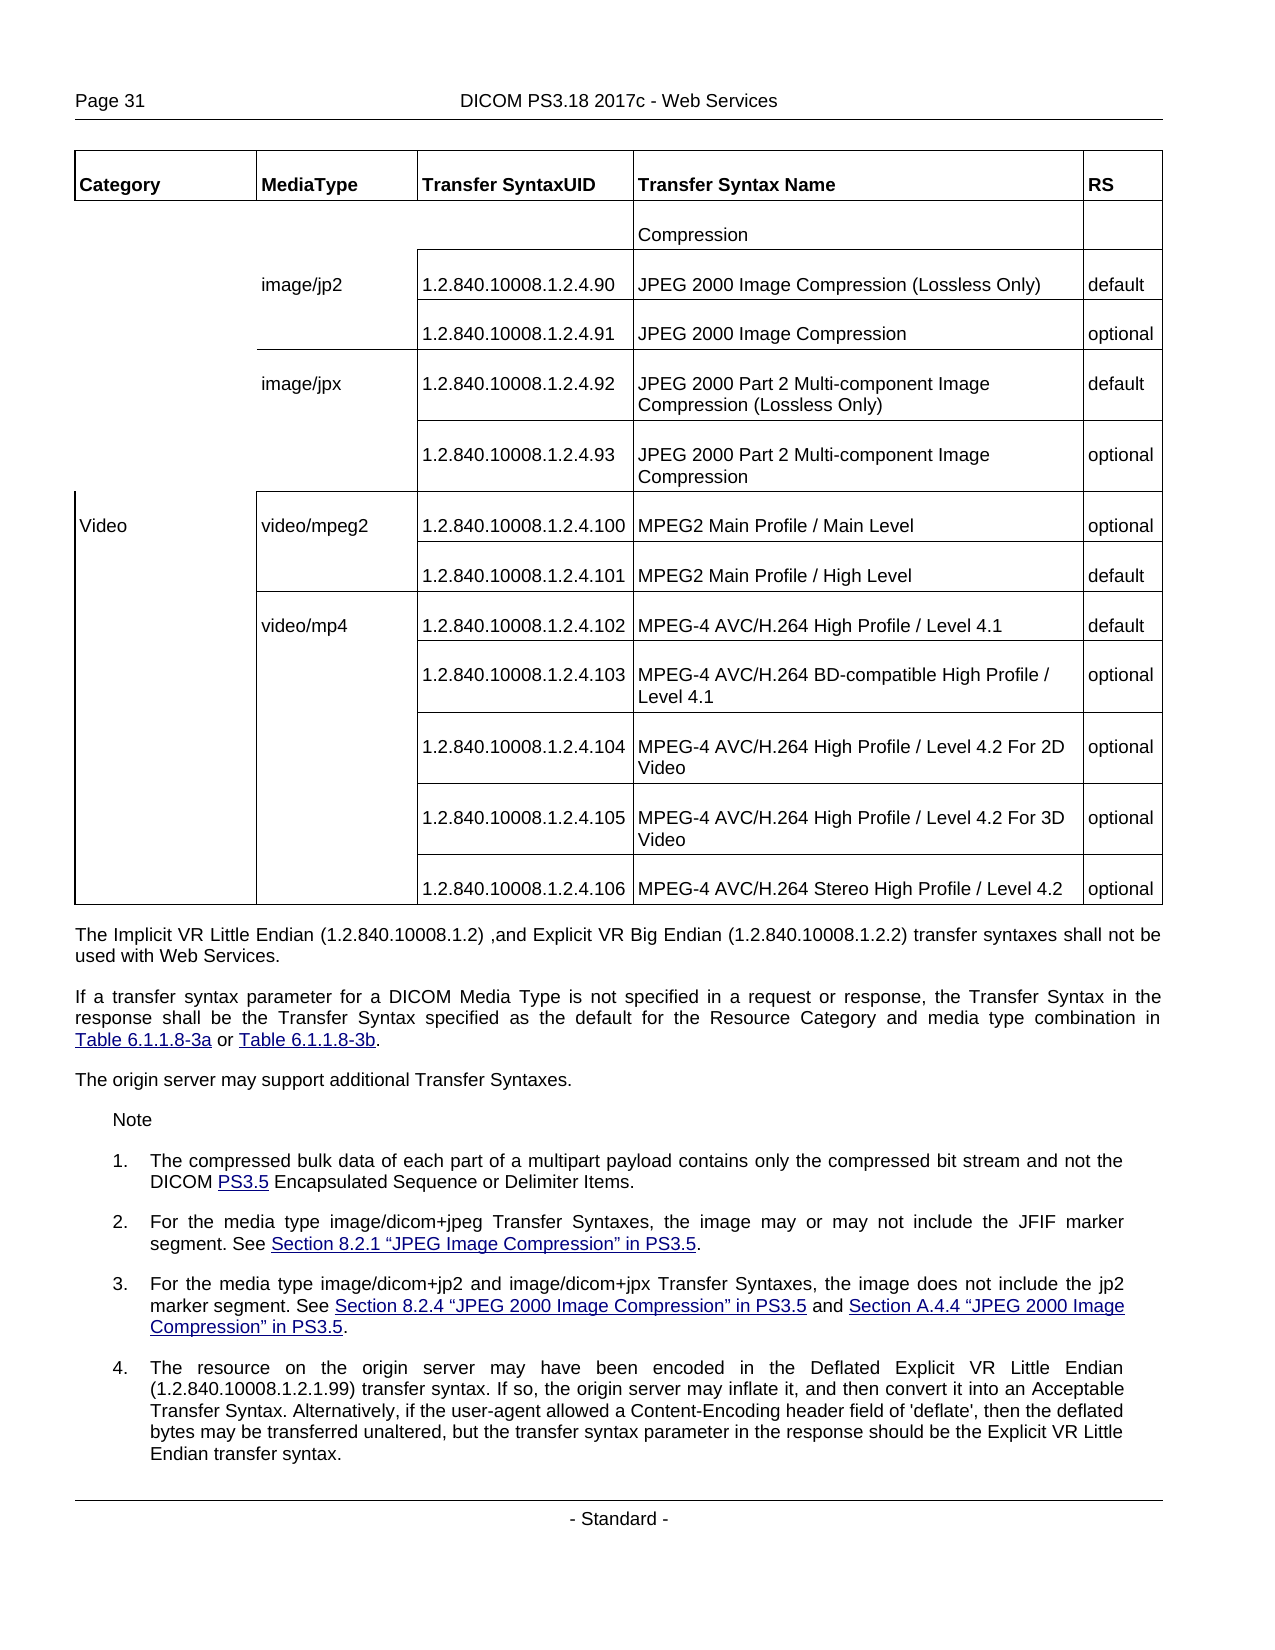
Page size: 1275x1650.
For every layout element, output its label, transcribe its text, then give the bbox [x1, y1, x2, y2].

table_cell optional [1084, 492, 1162, 541]
table_cell optional [1084, 784, 1162, 854]
table_cell MPEG-4 AVC/H.264 Stereo High Profile / Level 4.2 [634, 855, 1083, 904]
table_cell optional [1084, 421, 1162, 491]
table_cell default [1084, 542, 1162, 591]
table_cell 1.2.840.10008.1.2.4.91 [418, 300, 633, 349]
table_cell default [1084, 592, 1162, 640]
table_cell MPEG-4 AVC/H.264 High Profile / Level 4.2 For 2D Video [634, 713, 1083, 783]
table_cell 1.2.840.10008.1.2.4.92 [418, 350, 633, 420]
table_header Transfer Syntax Name [634, 151, 1083, 200]
text The origin server may support additional Transfer Syntaxes. [75, 1069, 1162, 1090]
text If a transfer syntax parameter for a DICOM Media Type is not specified in a request or response, the Transfer Syntax in the response shall be the Transfer Syntax specified as the default for the Resource Category and media type combination in Table 6.1.1.8-3a or Table 6.1.1.8-3b. [75, 985, 1162, 1050]
table_header RS [1084, 151, 1162, 200]
table_cell 1.2.840.10008.1.2.4.90 [418, 250, 633, 299]
table_cell optional [1084, 855, 1162, 904]
text Note [112, 1109, 1125, 1131]
table_cell [418, 201, 633, 249]
table_cell 1.2.840.10008.1.2.4.102 [418, 592, 633, 640]
table_cell JPEG 2000 Image Compression (Lossless Only) [634, 250, 1083, 299]
table_header MediaType [257, 151, 417, 200]
table_cell Video [76, 491, 256, 904]
table_cell MPEG-4 AVC/H.264 BD-compatible High Profile / Level 4.1 [634, 641, 1083, 712]
list For the media type image/dicom+jpeg Transfer Syntaxes, the image may or may not include the JFIF marker segment. See Section 8.2.1 “JPEG Image Compression” in PS3.5. [112, 1211, 1125, 1254]
table_cell 1.2.840.10008.1.2.4.101 [418, 542, 633, 591]
table_cell MPEG-4 AVC/H.264 High Profile / Level 4.2 For 3D Video [634, 784, 1083, 854]
table_cell optional [1084, 713, 1162, 783]
table_cell MPEG2 Main Profile / Main Level [634, 492, 1083, 541]
table_cell default [1084, 350, 1162, 420]
table_cell default [1084, 250, 1162, 299]
table_cell video/mp4 [257, 592, 417, 904]
table_cell [1084, 201, 1162, 249]
table_header Category [76, 151, 256, 200]
list For the media type image/dicom+jp2 and image/dicom+jpx Transfer Syntaxes, the image does not include the jp2 marker segment. See Section 8.2.4 “JPEG 2000 Image Compression” in PS3.5 and Section A.4.4 “JPEG 2000 Image Compression” in PS3.5. [112, 1273, 1125, 1338]
table_cell image/jp2 [257, 249, 417, 349]
table_cell JPEG 2000 Part 2 Multi-component Image Compression [634, 421, 1083, 491]
list The resource on the origin server may have been encoded in the Deflated Explicit VR Little Endian (1.2.840.10008.1.2.1.99) transfer syntax. If so, the origin server may inflate it, and then convert it into an Acceptable Transfer Syntax. Alternatively, if the user-agent allowed a Content-Encoding header field of 'deflate', then the deflated bytes may be transferred unaltered, but the transfer syntax parameter in the response should be the Explicit VR Little Endian transfer syntax. [112, 1357, 1125, 1464]
table_cell image/jpx [257, 350, 417, 491]
table_cell video/mpeg2 [257, 492, 417, 591]
table_cell optional [1084, 300, 1162, 349]
table_cell Compression [634, 201, 1083, 249]
table_cell 1.2.840.10008.1.2.4.104 [418, 713, 633, 783]
table_header Transfer SyntaxUID [418, 151, 633, 200]
table_cell JPEG 2000 Part 2 Multi-component Image Compression (Lossless Only) [634, 350, 1083, 420]
table_cell JPEG 2000 Image Compression [634, 300, 1083, 349]
table_cell 1.2.840.10008.1.2.4.103 [418, 641, 633, 712]
table_cell MPEG2 Main Profile / High Level [634, 542, 1083, 591]
table_cell optional [1084, 641, 1162, 712]
table_cell 1.2.840.10008.1.2.4.100 [418, 492, 633, 541]
text The Implicit VR Little Endian (1.2.840.10008.1.2) ,and Explicit VR Big Endian (1.2.840.10008.1.2.2) transfer syntaxes shall not be used with Web Services. [75, 923, 1162, 967]
list The compressed bulk data of each part of a multipart payload contains only the compressed bit stream and not the DICOM PS3.5 Encapsulated Sequence or Delimiter Items. [112, 1149, 1125, 1193]
table_cell 1.2.840.10008.1.2.4.93 [418, 421, 633, 491]
table_cell 1.2.840.10008.1.2.4.106 [418, 855, 633, 904]
table_cell 1.2.840.10008.1.2.4.105 [418, 784, 633, 854]
table_cell MPEG-4 AVC/H.264 High Profile / Level 4.1 [634, 592, 1083, 640]
